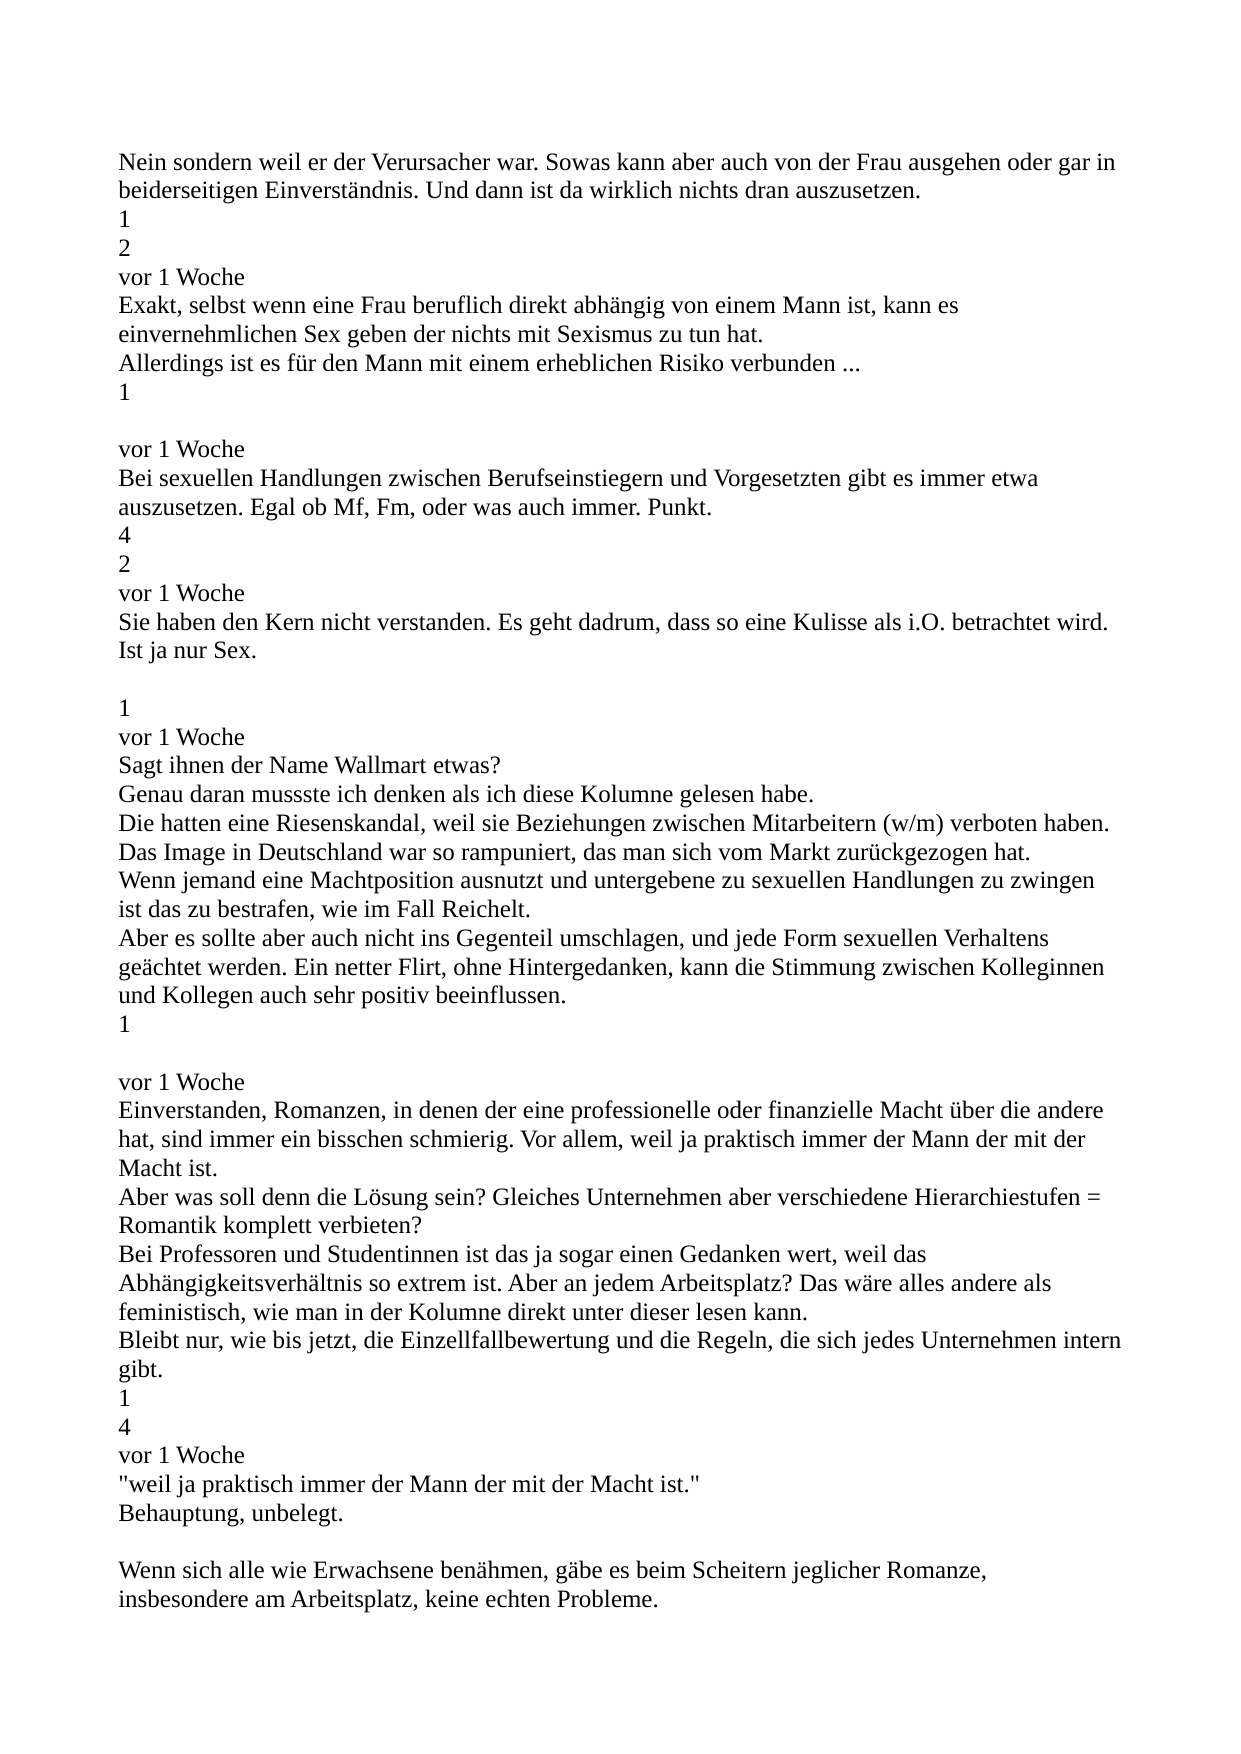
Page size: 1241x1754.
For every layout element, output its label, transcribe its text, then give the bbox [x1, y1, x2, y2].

text Bei sexuellen Handlungen zwischen Berufseinstiegern und Vorgesetzten gibt es immer etwa auszusetzen. Egal ob Mf, Fm, oder was auch immer. Punkt. [118, 463, 1122, 521]
text 1 [118, 377, 1122, 406]
text 1 [118, 693, 1122, 722]
text 1 [118, 204, 1122, 233]
text Wenn jemand eine Machtposition ausnutzt und untergebene zu sexuellen Handlungen zu zwingen ist das zu bestrafen, wie im Fall Reichelt. [118, 866, 1122, 923]
text Einverstanden, Romanzen, in denen der eine professionelle oder finanzielle Macht über die andere hat, sind immer ein bisschen schmierig. Vor allem, weil ja praktisch immer der Mann der mit der Macht ist. [118, 1096, 1122, 1182]
text Bleibt nur, wie bis jetzt, die Einzellfallbewertung und die Regeln, die sich jedes Unternehmen intern gibt. [118, 1326, 1122, 1383]
text Nein sondern weil er der Verursacher war. Sowas kann aber auch von der Frau ausgehen oder gar in beiderseitigen Einverständnis. Und dann ist da wirklich nichts dran auszusetzen. [118, 147, 1122, 204]
text Die hatten eine Riesenskandal, weil sie Beziehungen zwischen Mitarbeitern (w/m) verboten haben. Das Image in Deutschland war so rampuniert, das man sich vom Markt zurückgezogen hat. [118, 808, 1122, 866]
text Behauptung, unbelegt. [118, 1498, 1122, 1527]
text vor 1 Woche [118, 262, 1122, 291]
text 2 [118, 549, 1122, 578]
text 2 [118, 233, 1122, 262]
text 4 [118, 521, 1122, 549]
text Allerdings ist es für den Mann mit einem erheblichen Risiko verbunden ... [118, 348, 1122, 377]
text "weil ja praktisch immer der Mann der mit der Macht ist." [118, 1469, 1122, 1498]
text Bei Professoren und Studentinnen ist das ja sogar einen Gedanken wert, weil das Abhängigkeitsverhältnis so extrem ist. Aber an jedem Arbeitsplatz? Das wäre alles andere als feministisch, wie man in der Kolumne direkt unter dieser lesen kann. [118, 1239, 1122, 1326]
text Sagt ihnen der Name Wallmart etwas? [118, 751, 1122, 779]
text Sie haben den Kern nicht verstanden. Es geht dadrum, dass so eine Kulisse als i.O. betrachtet wird. Ist ja nur Sex. [118, 607, 1122, 664]
text Aber es sollte aber auch nicht ins Gegenteil umschlagen, und jede Form sexuellen Verhaltens geächtet werden. Ein netter Flirt, ohne Hintergedanken, kann die Stimmung zwischen Kolleginnen und Kollegen auch sehr positiv beeinflussen. [118, 923, 1122, 1009]
text Aber was soll denn die Lösung sein? Gleiches Unternehmen aber verschiedene Hierarchiestufen = Romantik komplett verbieten? [118, 1182, 1122, 1239]
text Exakt, selbst wenn eine Frau beruflich direkt abhängig von einem Mann ist, kann es einvernehmlichen Sex geben der nichts mit Sexismus zu tun hat. [118, 291, 1122, 348]
text vor 1 Woche [118, 1067, 1122, 1096]
text vor 1 Woche [118, 1441, 1122, 1469]
text 1 [118, 1009, 1122, 1038]
text vor 1 Woche [118, 434, 1122, 463]
text 4 [118, 1412, 1122, 1441]
text 1 [118, 1383, 1122, 1412]
text Genau daran mussste ich denken als ich diese Kolumne gelesen habe. [118, 779, 1122, 808]
text vor 1 Woche [118, 578, 1122, 607]
text vor 1 Woche [118, 722, 1122, 751]
text Wenn sich alle wie Erwachsene benähmen, gäbe es beim Scheitern jeglicher Romanze, insbesondere am Arbeitsplatz, keine echten Probleme. [118, 1556, 1122, 1613]
